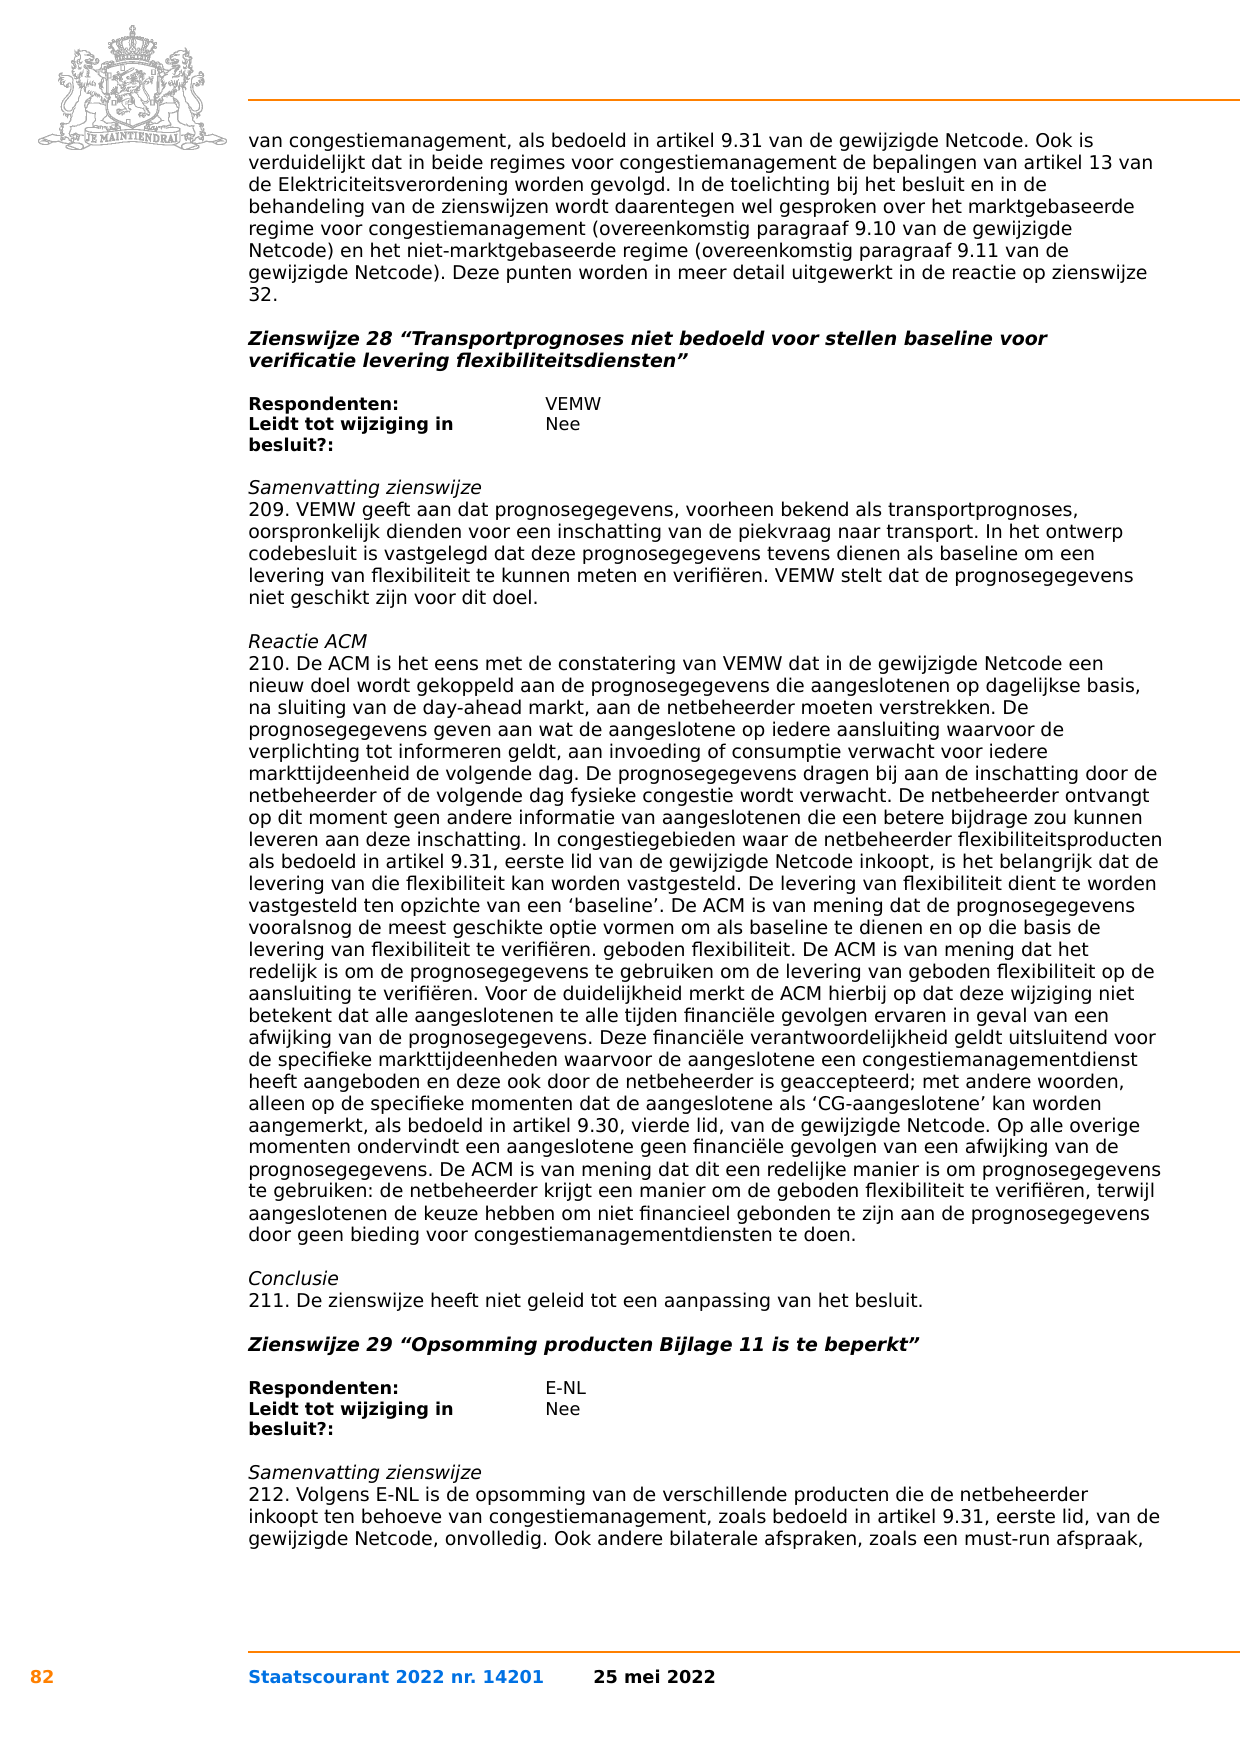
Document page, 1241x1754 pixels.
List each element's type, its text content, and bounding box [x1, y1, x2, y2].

text 210. De ACM is het eens met de constatering van VEMW dat in de gewijzigde Netcode een nieuw doel wordt gekoppeld aan de prognosegegevens die aangeslotenen op dagelijkse basis, na sluiting van de day-ahead markt, aan de netbeheerder moeten verstrekken. De prognosegegevens geven aan wat de aangeslotene op iedere aansluiting waarvoor de verplichting tot informeren geldt, aan invoeding of consumptie verwacht voor iedere markttijdeenheid de volgende dag. De prognosegegevens dragen bij aan de inschatting door de netbeheerder of de volgende dag fysieke congestie wordt verwacht. De netbeheerder ontvangt op dit moment geen andere informatie van aangeslotenen die een betere bijdrage zou kunnen leveren aan deze inschatting. In congestiegebieden waar de netbeheerder flexibiliteitsproducten als bedoeld in artikel 9.31, eerste lid van de gewijzigde Netcode inkoopt, is het belangrijk dat de levering van die flexibiliteit kan worden vastgesteld. De levering van flexibiliteit dient te worden vastgesteld ten opzichte van een ‘baseline’. De ACM is van mening dat de prognosegegevens vooralsnog de meest geschikte optie vormen om als baseline te dienen en op die basis de levering van flexibiliteit te verifiëren. geboden flexibiliteit. De ACM is van mening dat het redelijk is om de prognosegegevens te gebruiken om de levering van geboden flexibiliteit op de aansluiting te verifiëren. Voor de duidelijkheid merkt de ACM hierbij op dat deze wijziging niet betekent dat alle aangeslotenen te alle tijden financiële gevolgen ervaren in geval van een afwijking van de prognosegegevens. Deze financiële verantwoordelijkheid geldt uitsluitend voor de specifieke markttijdeenheden waarvoor de aangeslotene een congestiemanagementdienst heeft aangeboden en deze ook door de netbeheerder is geaccepteerd; met andere woorden, alleen op de specifieke momenten dat de aangeslotene als ‘CG-aangeslotene’ kan worden aangemerkt, als bedoeld in artikel 9.30, vierde lid, van de gewijzigde Netcode. Op alle overige momenten ondervindt een aangeslotene geen financiële gevolgen van een afwijking van de prognosegegevens. De ACM is van mening dat dit een redelijke manier is om prognosegegevens te gebruiken: de netbeheerder krijgt een manier om de geboden flexibiliteit te verifiëren, terwijl aangeslotenen de keuze hebben om niet financieel gebonden te zijn aan de prognosegegevens door geen bieding voor congestiemanagementdiensten te doen. [248, 653, 1163, 1246]
subtitle Reactie ACM [248, 631, 1163, 653]
text 212. Volgens E-NL is de opsomming van de verschillende producten die de netbeheerder inkoopt ten behoeve van congestiemanagement, zoals bedoeld in artikel 9.31, eerste lid, van de gewijzigde Netcode, onvolledig. Ook andere bilaterale afspraken, zoals een must-run afspraak, [248, 1484, 1163, 1549]
table_header Respondenten: [248, 394, 539, 414]
subtitle Samenvatting zienswijze [248, 477, 1163, 499]
text van congestiemanagement, als bedoeld in artikel 9.31 van de gewijzigde Netcode. Ook is verduidelijkt dat in beide regimes voor congestiemanagement de bepalingen van artikel 13 van de Elektriciteitsverordening worden gevolgd. In de toelichting bij het besluit en in de behandeling van de zienswijzen wordt daarentegen wel gesproken over het marktgebaseerde regime voor congestiemanagement (overeenkomstig paragraaf 9.10 van de gewijzigde Netcode) en het niet-marktgebaseerde regime (overeenkomstig paragraaf 9.11 van de gewijzigde Netcode). Deze punten worden in meer detail uitgewerkt in de reactie op zienswijze 32. [248, 130, 1163, 306]
picture [38, 25, 227, 150]
table_cell Nee [539, 1399, 1163, 1440]
table_header E-NL [539, 1378, 1163, 1398]
table_header VEMW [539, 394, 1163, 414]
text 209. VEMW geeft aan dat prognosegegevens, voorheen bekend als transportprognoses, oorspronkelijk dienden voor een inschatting van de piekvraag naar transport. In het ontwerp codebesluit is vastgelegd dat deze prognosegegevens tevens dienen als baseline om een levering van flexibiliteit te kunnen meten en verifiëren. VEMW stelt dat de prognosegegevens niet geschikt zijn voor dit doel. [248, 499, 1163, 609]
subtitle Zienswijze 29 “Opsomming producten Bijlage 11 is te beperkt” [248, 1334, 1163, 1356]
subtitle Conclusie [248, 1268, 1163, 1290]
table_cell Nee [539, 414, 1163, 455]
table_cell Leidt tot wijziging in besluit?: [248, 414, 539, 455]
table_header Respondenten: [248, 1378, 539, 1398]
subtitle Samenvatting zienswijze [248, 1462, 1163, 1484]
text 211. De zienswijze heeft niet geleid tot een aanpassing van het besluit. [248, 1290, 1163, 1312]
table_cell Leidt tot wijziging in besluit?: [248, 1399, 539, 1440]
subtitle Zienswijze 28 “Transportprognoses niet bedoeld voor stellen baseline voor verificatie levering flexibiliteitsdiensten” [248, 328, 1163, 372]
